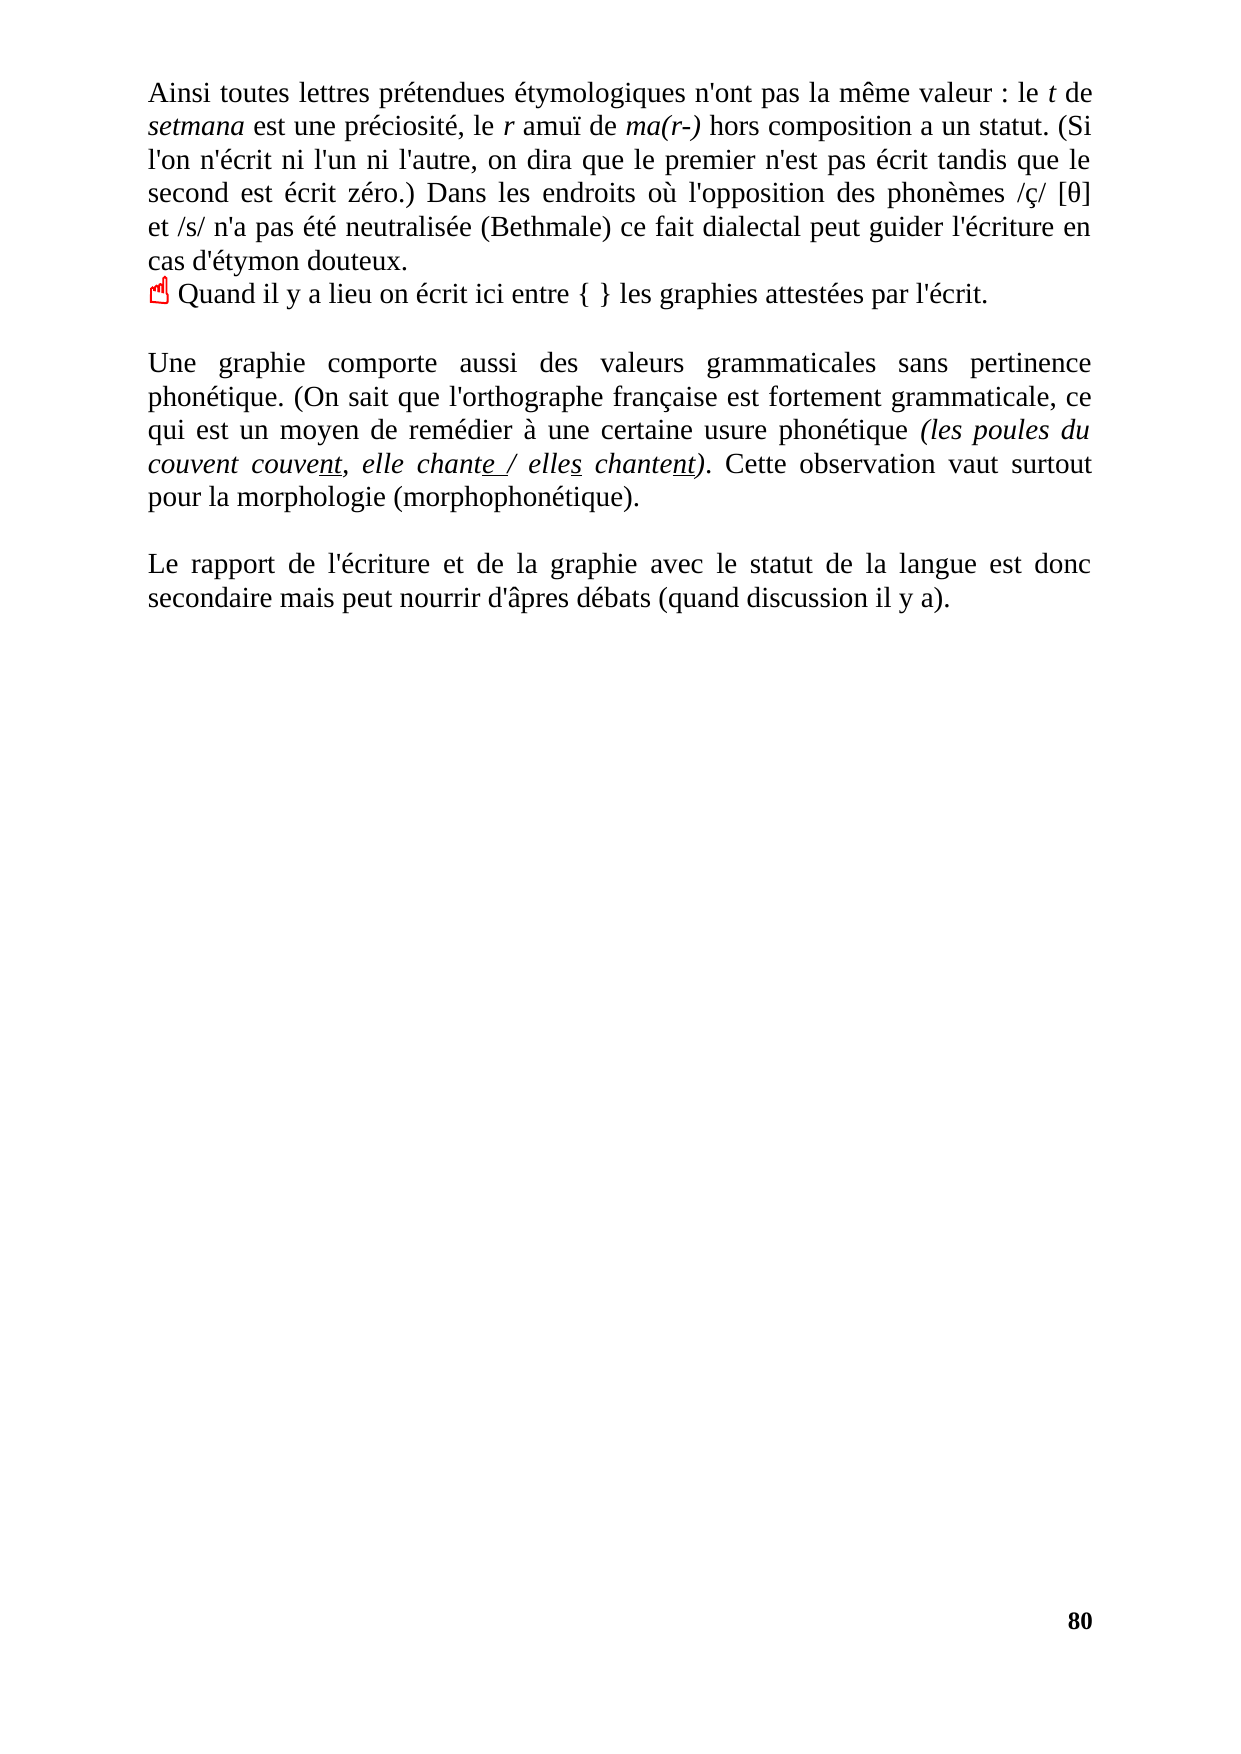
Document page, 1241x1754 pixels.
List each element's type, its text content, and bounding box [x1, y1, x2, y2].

text Une graphie comporte aussi des valeurs grammaticales sans pertinence phonétique. (On sait que l'orthographe française est fortement grammaticale, ce qui est un moyen de remédier à une certaine usure phonétique (les poules du couvent couvent, elle chante / elles chantent). Cette observation vaut surtout pour la morphologie (morphophonétique). [148, 345, 1093, 513]
text  Quand il y a lieu on écrit ici entre { } les graphies attestées par l'écrit. [148, 276, 1093, 312]
text Ainsi toutes lettres prétendues étymologiques n'ont pas la même valeur : le t de setmana est une préciosité, le r amuï de ma(r-) hors composition a un statut. (Si l'on n'écrit ni l'un ni l'autre, on dira que le premier n'est pas écrit tandis que le second est écrit zéro.) Dans les endroits où l'opposition des phonèmes /ç/ [θ] et /s/ n'a pas été neutralisée (Bethmale) ce fait dialectal peut guider l'écriture en cas d'étymon douteux. [148, 75, 1093, 276]
text Le rapport de l'écriture et de la graphie avec le statut de la langue est donc secondaire mais peut nourrir d'âpres débats (quand discussion il y a). [148, 546, 1093, 613]
